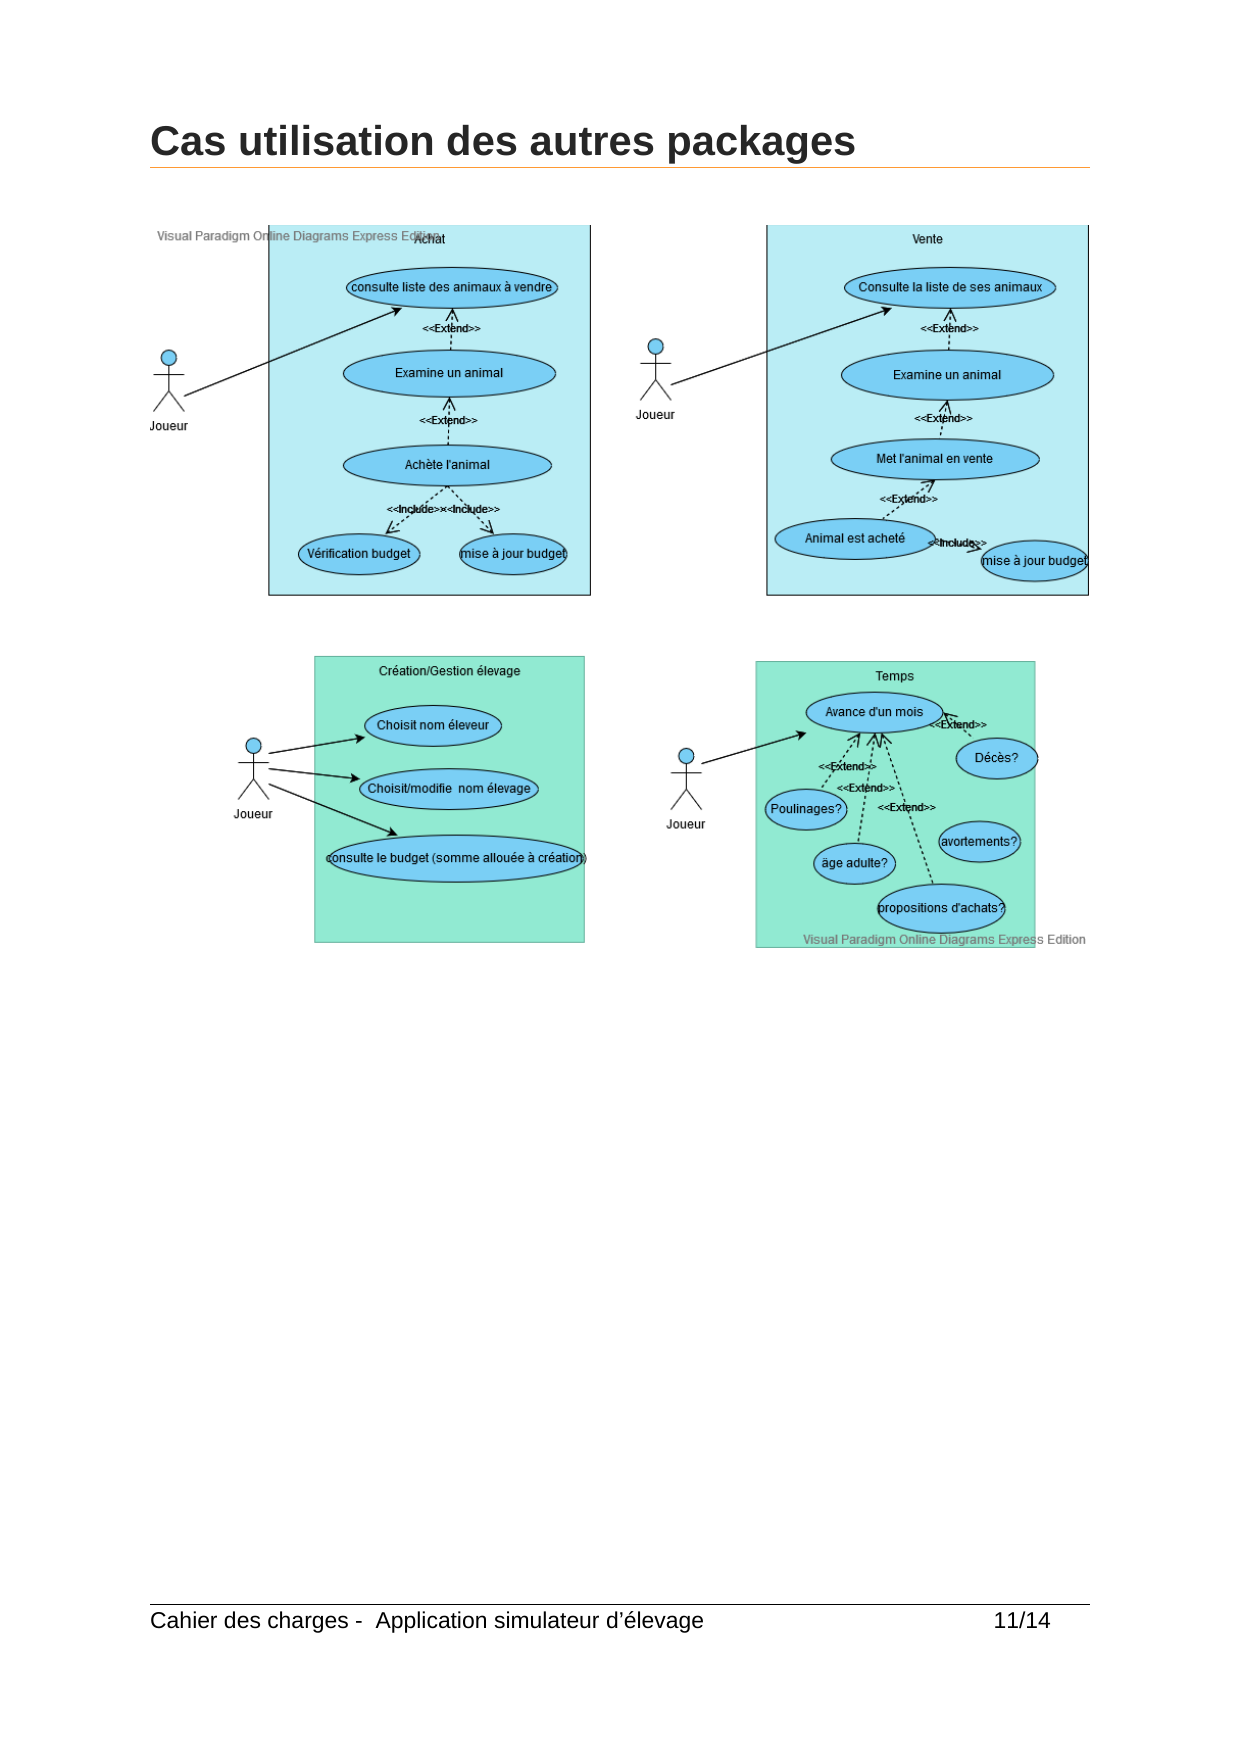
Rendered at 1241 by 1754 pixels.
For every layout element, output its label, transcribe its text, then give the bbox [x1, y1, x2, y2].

picture [150, 225, 1091, 950]
subtitle Cas utilisation des autres packages [150, 117, 1090, 167]
